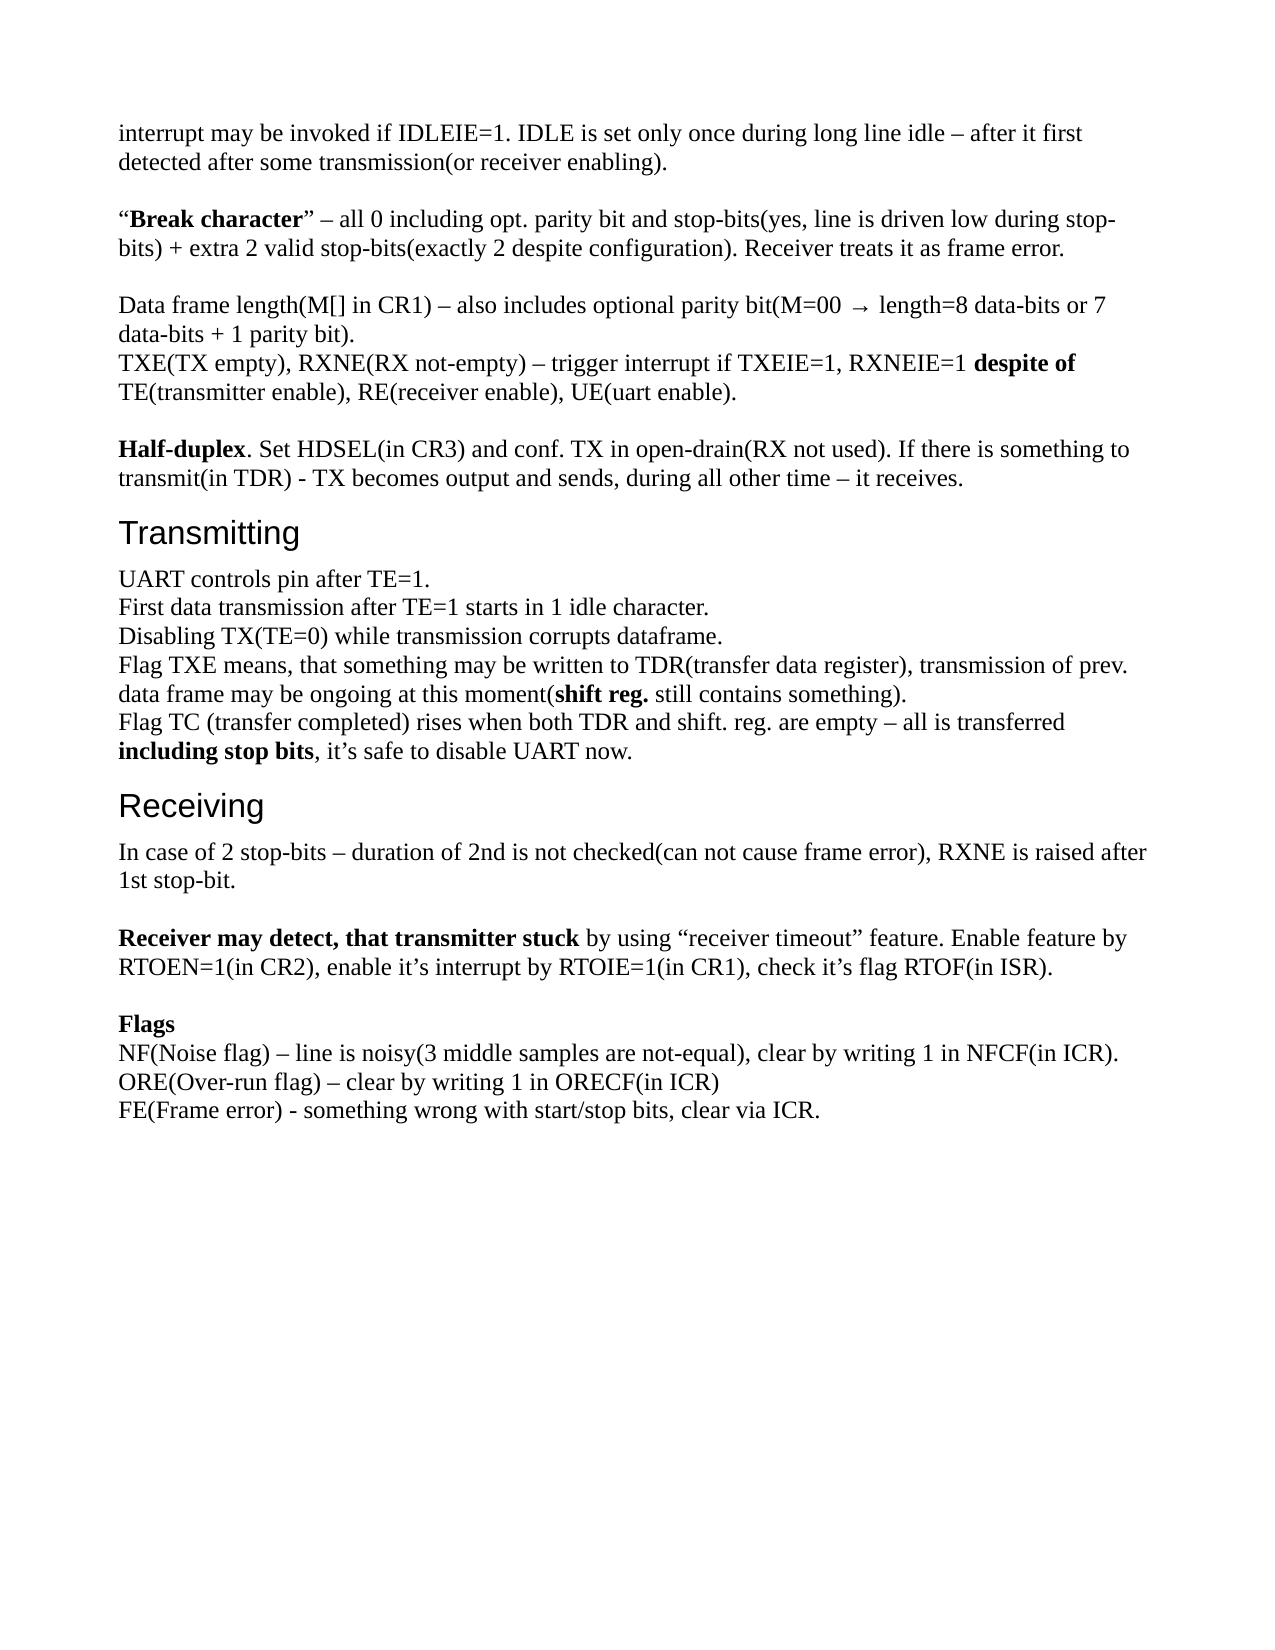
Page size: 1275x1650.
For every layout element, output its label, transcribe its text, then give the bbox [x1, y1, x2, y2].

text FE(Frame error) - something wrong with start/stop bits, clear via ICR. [118, 1095, 1157, 1124]
text ORE(Over-run flag) – clear by writing 1 in ORECF(in ICR) [118, 1067, 1157, 1095]
subtitle Receiving [118, 786, 1157, 824]
text Half-duplex. Set HDSEL(in CR3) and conf. TX in open-drain(RX not used). If there is something to transmit(in TDR) - TX becomes output and sends, during all other time – it receives. [118, 434, 1157, 492]
text UART controls pin after TE=1. [118, 564, 1157, 592]
text Disabling TX(TE=0) while transmission corrupts dataframe. [118, 621, 1157, 650]
text Flag TC (transfer completed) rises when both TDR and shift. reg. are empty – all is transferred including stop bits, it’s safe to disable UART now. [118, 707, 1157, 765]
subtitle Transmitting [118, 513, 1157, 551]
text Receiver may detect, that transmitter stuck by using “receiver timeout” feature. Enable feature by RTOEN=1(in CR2), enable it’s interrupt by RTOIE=1(in CR1), check it’s flag RTOF(in ISR). [118, 923, 1157, 980]
text “Break character” – all 0 including opt. parity bit and stop-bits(yes, line is driven low during stop-bits) + extra 2 valid stop-bits(exactly 2 despite configuration). Receiver treats it as frame error. [118, 204, 1157, 262]
text Data frame length(M[] in CR1) – also includes optional parity bit(M=00 → length=8 data-bits or 7 data-bits + 1 parity bit). [118, 291, 1157, 348]
text Flag TXE means, that something may be written to TDR(transfer data register), transmission of prev. data frame may be ongoing at this moment(shift reg. still contains something). [118, 650, 1157, 707]
text NF(Noise flag) – line is noisy(3 middle samples are not-equal), clear by writing 1 in NFCF(in ICR). [118, 1038, 1157, 1067]
text Flags [118, 1009, 1157, 1038]
text interrupt may be invoked if IDLEIE=1. IDLE is set only once during long line idle – after it first detected after some transmission(or receiver enabling). [118, 118, 1157, 176]
text First data transmission after TE=1 starts in 1 idle character. [118, 592, 1157, 621]
text In case of 2 stop-bits – duration of 2nd is not checked(can not cause frame error), RXNE is raised after 1st stop-bit. [118, 837, 1157, 894]
text TXE(TX empty), RXNE(RX not-empty) – trigger interrupt if TXEIE=1, RXNEIE=1 despite of TE(transmitter enable), RE(receiver enable), UE(uart enable). [118, 348, 1157, 406]
